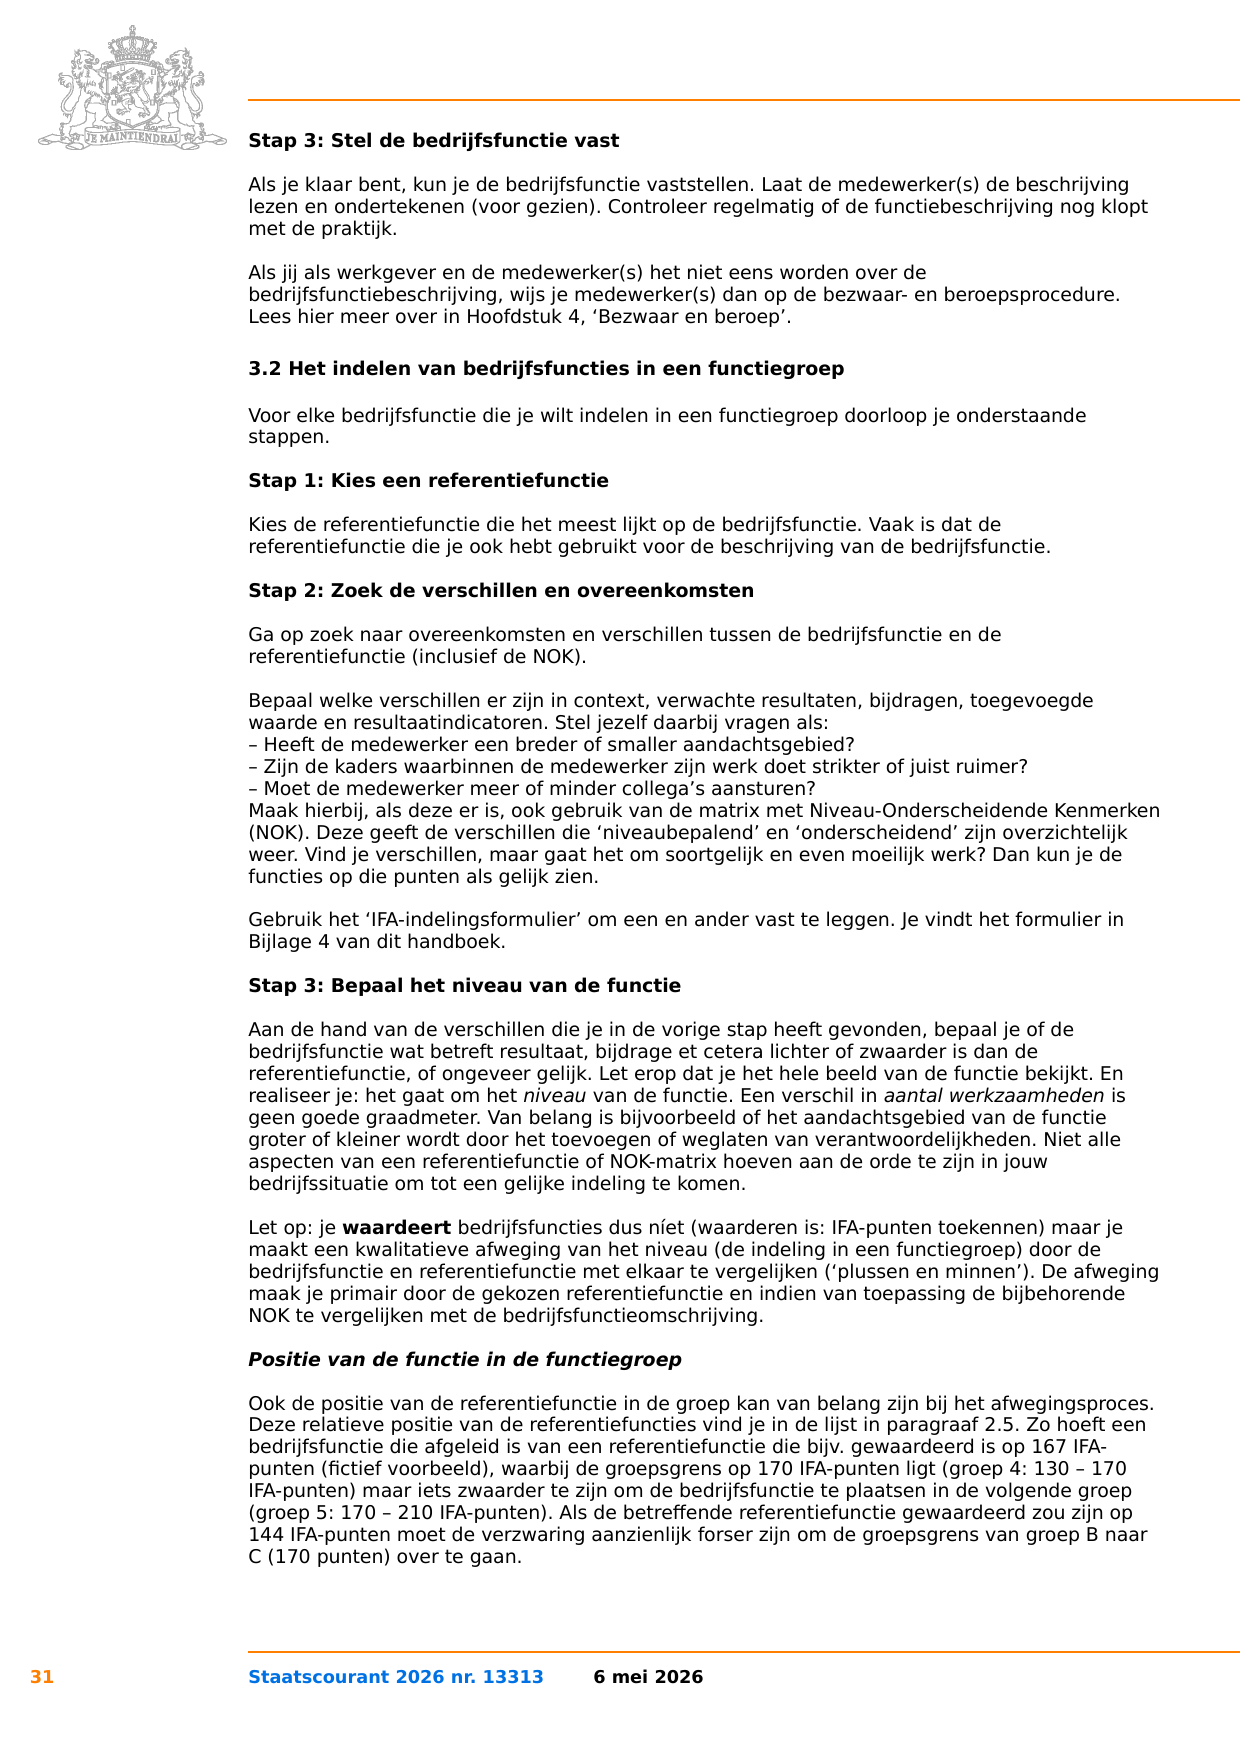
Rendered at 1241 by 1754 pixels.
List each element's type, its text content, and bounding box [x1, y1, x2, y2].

text Als jij als werkgever en de medewerker(s) het niet eens worden over de bedrijfsfunctiebeschrijving, wijs je medewerker(s) dan op de bezwaar- en beroepsprocedure. Lees hier meer over in Hoofdstuk 4, ‘Bezwaar en beroep’. [248, 262, 1163, 327]
text – Moet de medewerker meer of minder collega’s aansturen? [248, 778, 1163, 799]
text Maak hierbij, als deze er is, ook gebruik van de matrix met Niveau-Onderscheidende Kenmerken (NOK). Deze geeft de verschillen die ‘niveaubepalend’ en ‘onderscheidend’ zijn overzichtelijk weer. Vind je verschillen, maar gaat het om soortgelijk en even moeilijk werk? Dan kun je de functies op die punten als gelijk zien. [248, 799, 1163, 887]
subtitle Stap 3: Stel de bedrijfsfunctie vast [248, 130, 1163, 152]
text Ga op zoek naar overeenkomsten en verschillen tussen de bedrijfsfunctie en de referentiefunctie (inclusief de NOK). [248, 624, 1163, 668]
text Bepaal welke verschillen er zijn in context, verwachte resultaten, bijdragen, toegevoegde waarde en resultaatindicatoren. Stel jezelf daarbij vragen als: [248, 690, 1163, 734]
text Aan de hand van de verschillen die je in de vorige stap heeft gevonden, bepaal je of de bedrijfsfunctie wat betreft resultaat, bijdrage et cetera lichter of zwaarder is dan de referentiefunctie, of ongeveer gelijk. Let erop dat je het hele beeld van de functie bekijkt. En realiseer je: het gaat om het niveau van de functie. Een verschil in aantal werkzaamheden is geen goede graadmeter. Van belang is bijvoorbeeld of het aandachtsgebied van de functie groter of kleiner wordt door het toevoegen of weglaten van verantwoordelijkheden. Niet alle aspecten van een referentiefunctie of NOK-matrix hoeven aan de orde te zijn in jouw bedrijfssituatie om tot een gelijke indeling te komen. [248, 1019, 1163, 1195]
subtitle Stap 1: Kies een referentiefunctie [248, 470, 1163, 492]
text Als je klaar bent, kun je de bedrijfsfunctie vaststellen. Laat de medewerker(s) de beschrijving lezen en ondertekenen (voor gezien). Controleer regelmatig of de functiebeschrijving nog klopt met de praktijk. [248, 174, 1163, 240]
text – Zijn de kaders waarbinnen de medewerker zijn werk doet strikter of juist ruimer? [248, 756, 1163, 778]
text Kies de referentiefunctie die het meest lijkt op de bedrijfsfunctie. Vaak is dat de referentiefunctie die je ook hebt gebruikt voor de beschrijving van de bedrijfsfunctie. [248, 514, 1163, 558]
subtitle Positie van de functie in de functiegroep [248, 1348, 1163, 1371]
subtitle Stap 2: Zoek de verschillen en overeenkomsten [248, 580, 1163, 602]
text – Heeft de medewerker een breder of smaller aandachtsgebied? [248, 734, 1163, 756]
text Ook de positie van de referentiefunctie in de groep kan van belang zijn bij het afwegingsproces. Deze relatieve positie van de referentiefuncties vind je in de lijst in paragraaf 2.5. Zo hoeft een bedrijfsfunctie die afgeleid is van een referentiefunctie die bijv. gewaardeerd is op 167 IFA-punten (fictief voorbeeld), waarbij de groepsgrens op 170 IFA-punten ligt (groep 4: 130 – 170 IFA-punten) maar iets zwaarder te zijn om de bedrijfsfunctie te plaatsen in de volgende groep (groep 5: 170 – 210 IFA-punten). Als de betreffende referentiefunctie gewaardeerd zou zijn op 144 IFA-punten moet de verzwaring aanzienlijk forser zijn om de groepsgrens van groep B naar C (170 punten) over te gaan. [248, 1392, 1163, 1568]
picture [38, 25, 227, 150]
text Voor elke bedrijfsfunctie die je wilt indelen in een functiegroep doorloop je onderstaande stappen. [248, 404, 1163, 448]
subtitle 3.2 Het indelen van bedrijfsfuncties in een functiegroep [248, 357, 1163, 379]
text Let op: je waardeert bedrijfsfuncties dus níet (waarderen is: IFA-punten toekennen) maar je maakt een kwalitatieve afweging van het niveau (de indeling in een functiegroep) door de bedrijfsfunctie en referentiefunctie met elkaar te vergelijken (‘plussen en minnen’). De afweging maak je primair door de gekozen referentiefunctie en indien van toepassing de bijbehorende NOK te vergelijken met de bedrijfsfunctieomschrijving. [248, 1217, 1163, 1327]
text Gebruik het ‘IFA-indelingsformulier’ om een en ander vast te leggen. Je vindt het formulier in Bijlage 4 van dit handboek. [248, 909, 1163, 953]
subtitle Stap 3: Bepaal het niveau van de functie [248, 975, 1163, 997]
